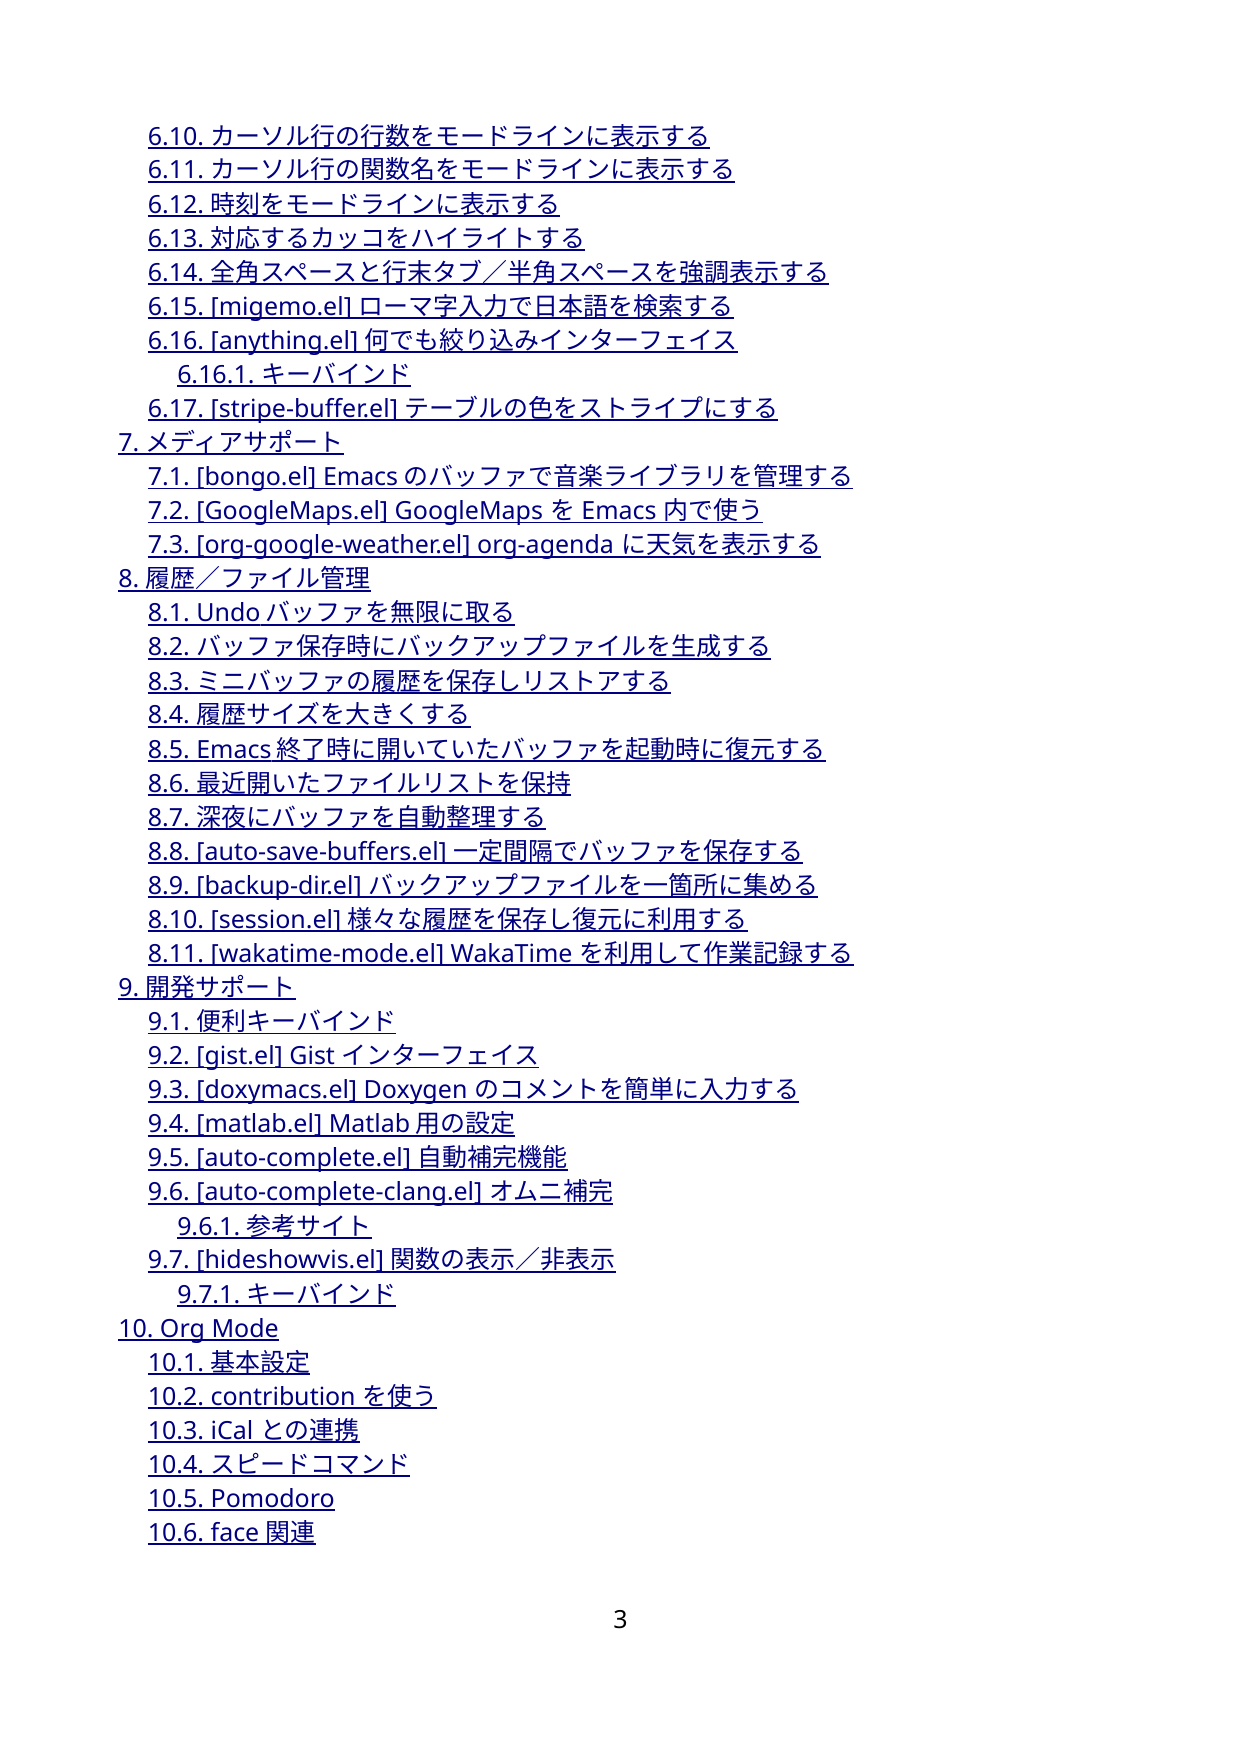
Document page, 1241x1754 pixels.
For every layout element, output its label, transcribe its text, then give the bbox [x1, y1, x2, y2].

text 6.11. カーソル行の関数名をモードラインに表示する [148, 152, 1122, 186]
text 6.17. [stripe-buffer.el] テーブルの色をストライプにする [148, 391, 1122, 425]
text 8.5. Emacs終了時に開いていたバッファを起動時に復元する [148, 731, 1122, 765]
text 9.3. [doxymacs.el] Doxygen のコメントを簡単に入力する [148, 1072, 1122, 1106]
text 9.5. [auto-complete.el] 自動補完機能 [148, 1140, 1122, 1174]
text 6.12. 時刻をモードラインに表示する [148, 186, 1122, 220]
text 6.13. 対応するカッコをハイライトする [148, 220, 1122, 254]
text 10.5. Pomodoro [148, 1481, 1122, 1515]
text 8.8. [auto-save-buffers.el] 一定間隔でバッファを保存する [148, 833, 1122, 867]
text 7.1. [bongo.el] Emacsのバッファで音楽ライブラリを管理する [148, 459, 1122, 493]
text 8.2. バッファ保存時にバックアップファイルを生成する [148, 629, 1122, 663]
text 10.3. iCal との連携 [148, 1412, 1122, 1447]
text 10.6. face 関連 [148, 1515, 1122, 1549]
text 9.6.1. 参考サイト [177, 1208, 1122, 1242]
text 9.7.1. キーバインド [177, 1276, 1122, 1310]
text 8.7. 深夜にバッファを自動整理する [148, 799, 1122, 833]
text 10.1. 基本設定 [148, 1344, 1122, 1378]
text 10. Org Mode [118, 1310, 1122, 1344]
text 10.4. スピードコマンド [148, 1447, 1122, 1481]
text 7.2. [GoogleMaps.el] GoogleMaps を Emacs 内で使う [148, 493, 1122, 527]
text 6.15. [migemo.el] ローマ字入力で日本語を検索する [148, 288, 1122, 322]
text 9.7. [hideshowvis.el] 関数の表示／非表示 [148, 1242, 1122, 1276]
text 9.6. [auto-complete-clang.el] オムニ補完 [148, 1174, 1122, 1208]
text 8.3. ミニバッファの履歴を保存しリストアする [148, 663, 1122, 697]
text 9. 開発サポート [118, 970, 1122, 1004]
text 6.10. カーソル行の行数をモードラインに表示する [148, 118, 1122, 152]
text 6.14. 全角スペースと行末タブ／半角スペースを強調表示する [148, 254, 1122, 288]
text 8.9. [backup-dir.el] バックアップファイルを一箇所に集める [148, 867, 1122, 902]
text 8.1. Undoバッファを無限に取る [148, 595, 1122, 629]
text 10.2. contribution を使う [148, 1378, 1122, 1412]
text 7.3. [org-google-weather.el] org-agenda に天気を表示する [148, 527, 1122, 561]
text 7. メディアサポート [118, 425, 1122, 459]
text 8.6. 最近開いたファイルリストを保持 [148, 765, 1122, 799]
text 9.1. 便利キーバインド [148, 1004, 1122, 1038]
text 8.11. [wakatime-mode.el] WakaTime を利用して作業記録する [148, 936, 1122, 970]
text 8.4. 履歴サイズを大きくする [148, 697, 1122, 731]
text 6.16.1. キーバインド [177, 357, 1122, 391]
text 9.2. [gist.el] Gist インターフェイス [148, 1038, 1122, 1072]
text 8.10. [session.el] 様々な履歴を保存し復元に利用する [148, 902, 1122, 936]
text 9.4. [matlab.el] Matlab用の設定 [148, 1106, 1122, 1140]
text 8. 履歴／ファイル管理 [118, 561, 1122, 595]
text 6.16. [anything.el] 何でも絞り込みインターフェイス [148, 322, 1122, 357]
